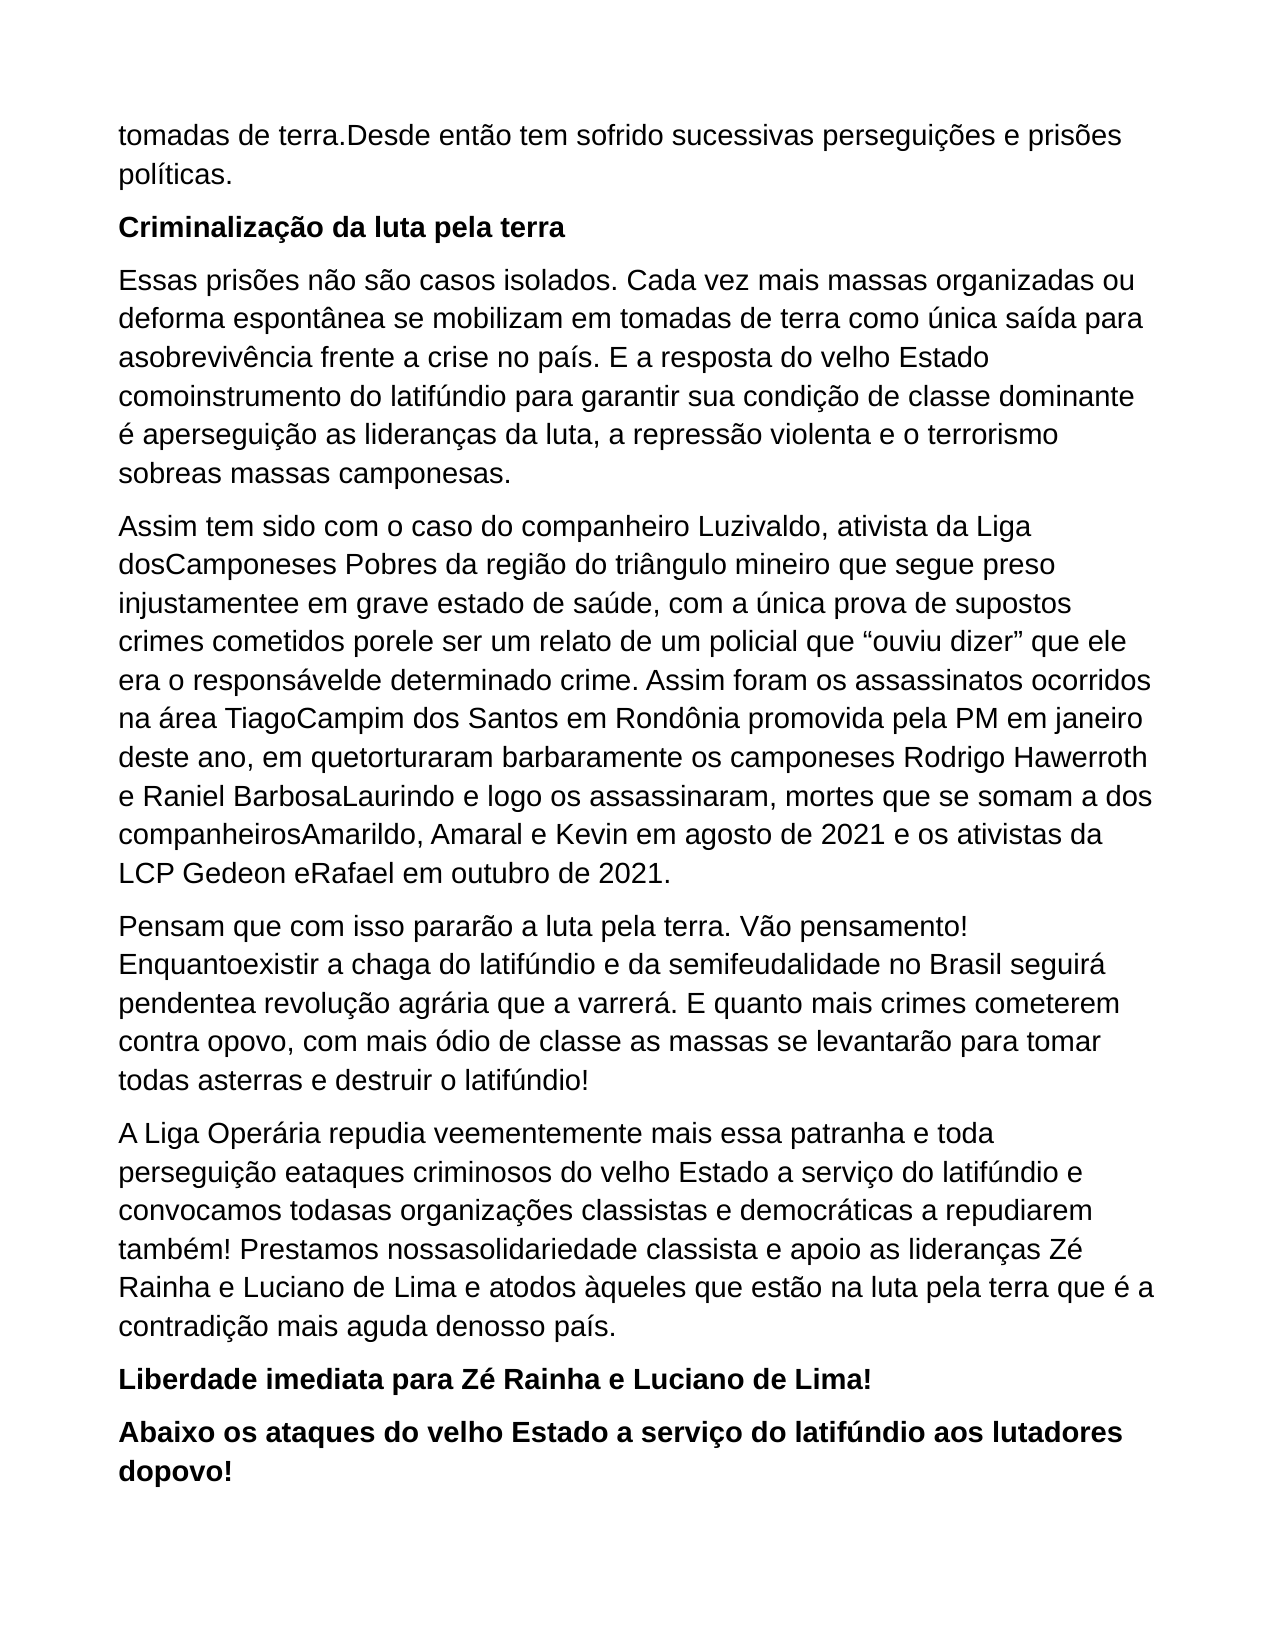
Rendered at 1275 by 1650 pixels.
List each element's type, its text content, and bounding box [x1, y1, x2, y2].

text Assim tem sido com o caso do companheiro Luzivaldo, ativista da Liga dosCamponeses Pobres da região do triângulo mineiro que segue preso injustamentee em grave estado de saúde, com a única prova de supostos crimes cometidos porele ser um relato de um policial que “ouviu dizer” que ele era o responsávelde determinado crime. Assim foram os assassinatos ocorridos na área TiagoCampim dos Santos em Rondônia promovida pela PM em janeiro deste ano, em quetorturaram barbaramente os camponeses Rodrigo Hawerroth e Raniel BarbosaLaurindo e logo os assassinaram, mortes que se somam a dos companheirosAmarildo, Amaral e Kevin em agosto de 2021 e os ativistas da LCP Gedeon eRafael em outubro de 2021. [118, 509, 1157, 889]
text Criminalização da luta pela terra [118, 210, 1157, 243]
text Essas prisões não são casos isolados. Cada vez mais massas organizadas ou deforma espontânea se mobilizam em tomadas de terra como única saída para asobrevivência frente a crise no país. E a resposta do velho Estado comoinstrumento do latifúndio para garantir sua condição de classe dominante é aperseguição as lideranças da luta, a repressão violenta e o terrorismo sobreas massas camponesas. [118, 263, 1157, 489]
text Liberdade imediata para Zé Rainha e Luciano de Lima! [118, 1362, 1157, 1395]
text A Liga Operária repudia veementemente mais essa patranha e toda perseguição eataques criminosos do velho Estado a serviço do latifúndio e convocamos todasas organizações classistas e democráticas a repudiarem também! Prestamos nossasolidariedade classista e apoio as lideranças Zé Rainha e Luciano de Lima e atodos àqueles que estão na luta pela terra que é a contradição mais aguda denosso país. [118, 1116, 1157, 1342]
text tomadas de terra.Desde então tem sofrido sucessivas perseguições e prisões políticas. [118, 118, 1157, 190]
text Abaixo os ataques do velho Estado a serviço do latifúndio aos lutadores dopovo! [118, 1415, 1157, 1487]
text Pensam que com isso pararão a luta pela terra. Vão pensamento! Enquantoexistir a chaga do latifúndio e da semifeudalidade no Brasil seguirá pendentea revolução agrária que a varrerá. E quanto mais crimes cometerem contra opovo, com mais ódio de classe as massas se levantarão para tomar todas asterras e destruir o latifúndio! [118, 909, 1157, 1096]
